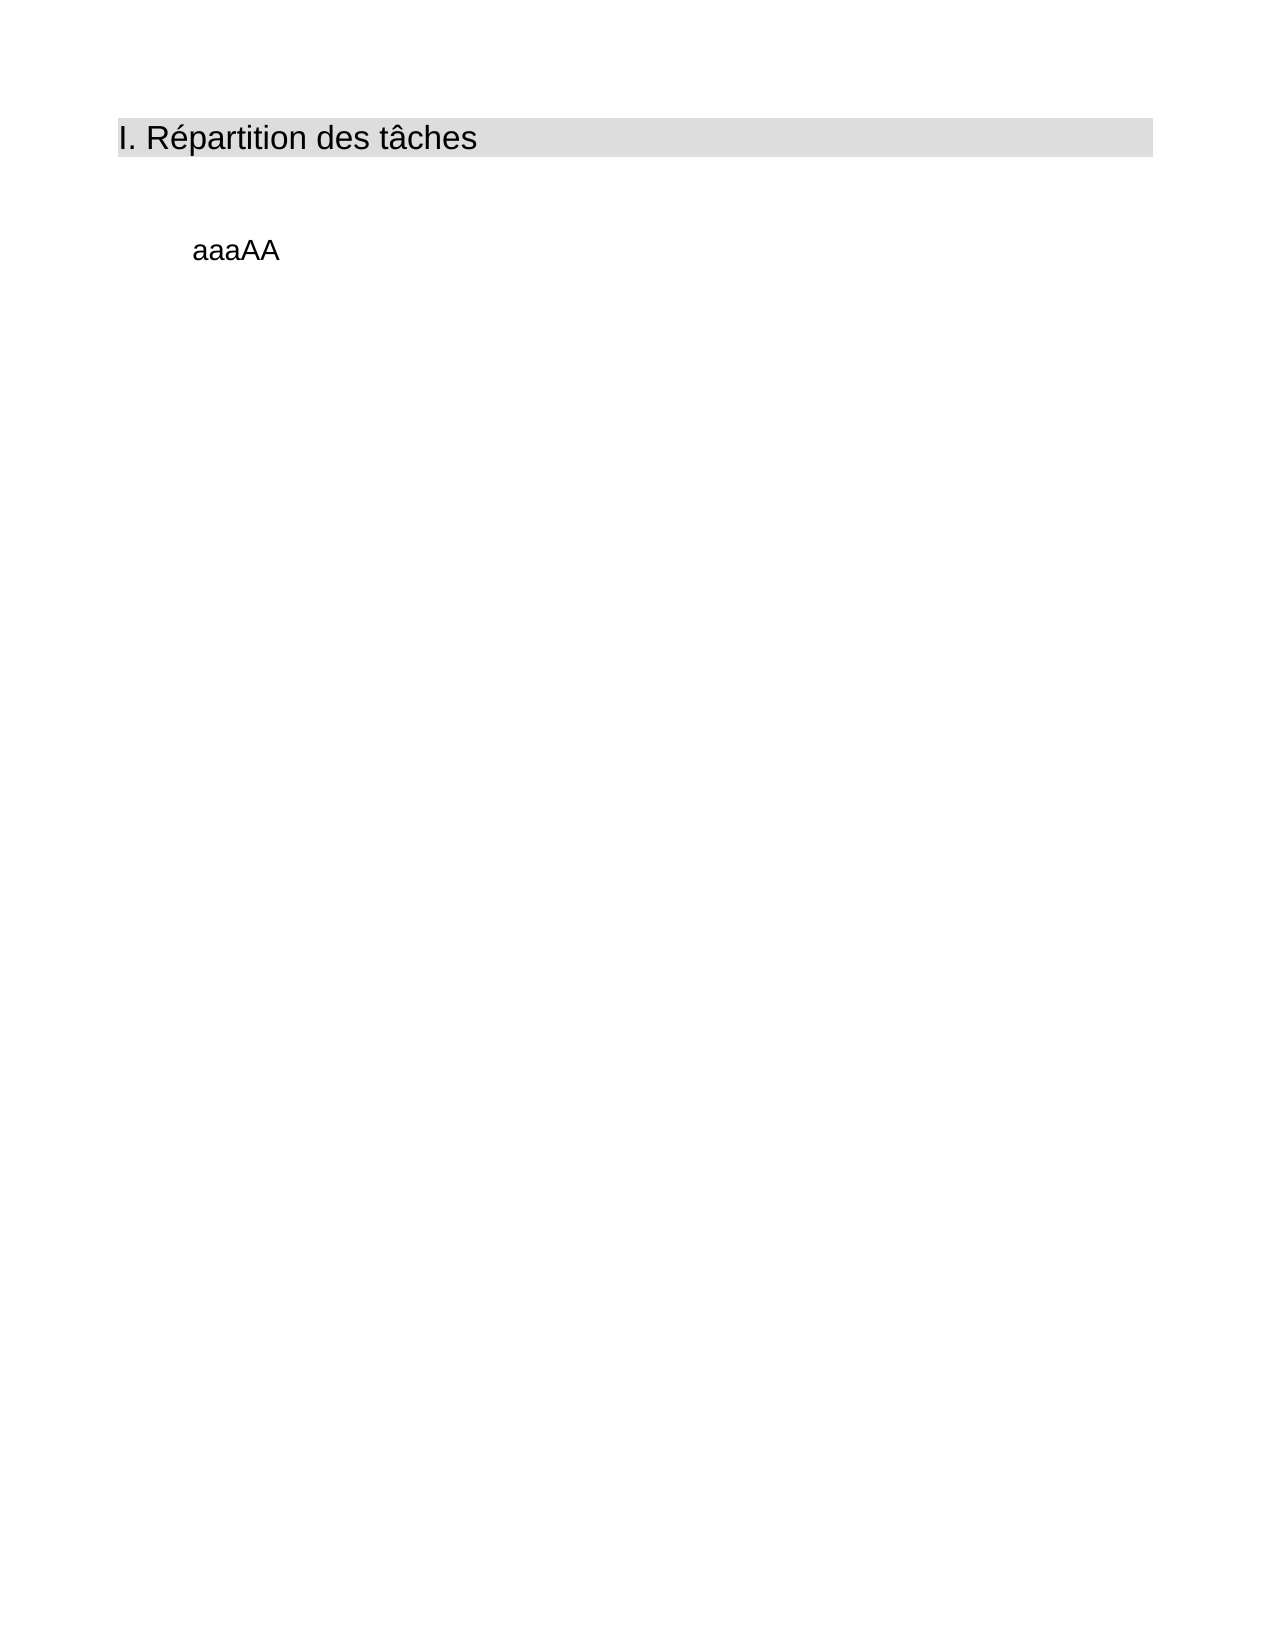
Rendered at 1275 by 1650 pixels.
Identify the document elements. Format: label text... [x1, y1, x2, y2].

text aaaAA [118, 233, 1157, 267]
text I. Répartition des tâches [118, 118, 1157, 157]
